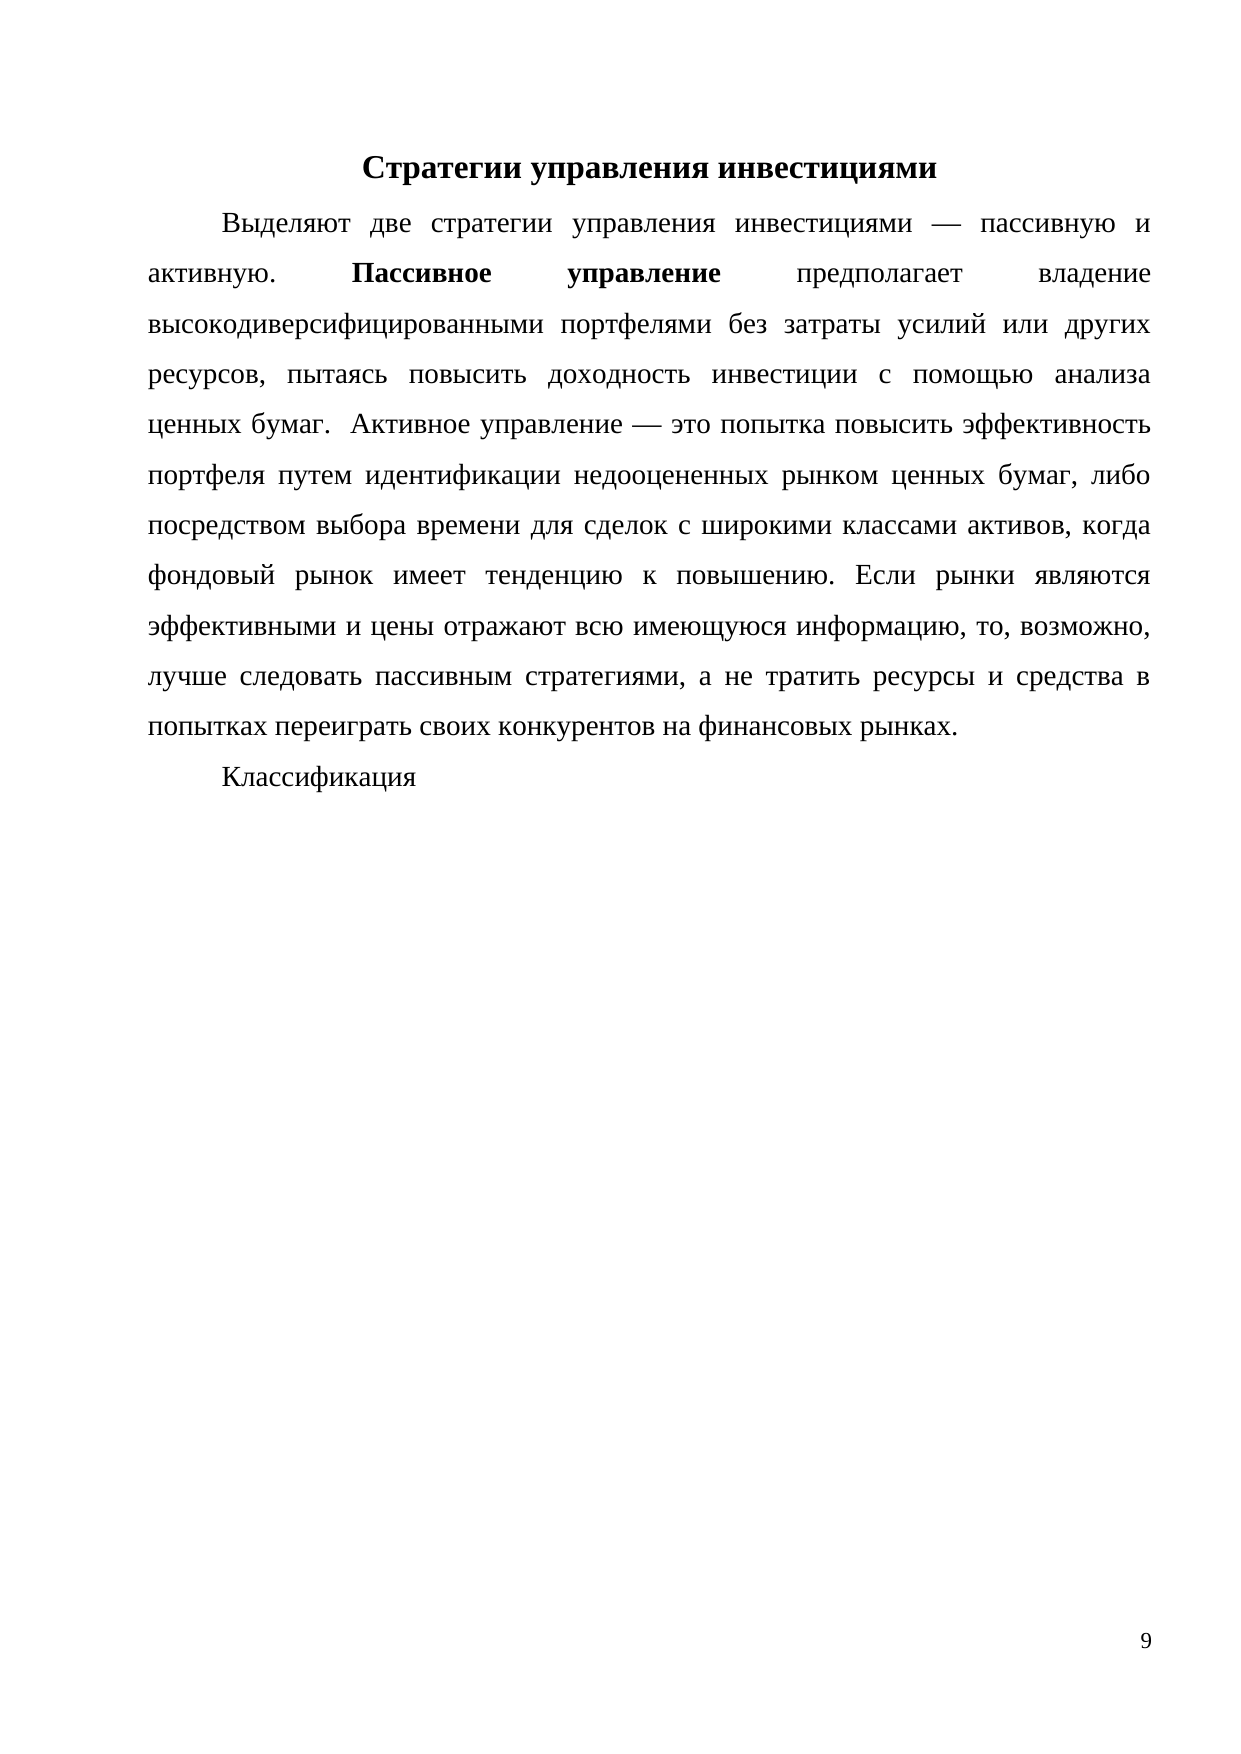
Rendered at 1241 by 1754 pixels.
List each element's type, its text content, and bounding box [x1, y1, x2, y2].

text Выделяют две стратегии управления инвестициями — пассивную и активную. Пассивное управление предполагает владение высокодиверсифицированными портфелями без затраты усилий или других ресурсов, пытаясь повысить доходность инвестиции с помощью анализа ценных бумаг. Активное управление — это попытка повысить эффективность портфеля путем идентификации недооцененных рынком ценных бумаг, либо посредством выбора времени для сделок с широкими классами активов, когда фондовый рынок имеет тенденцию к повышению. Если рынки являются эффективными и цены отражают всю имеющуюся информацию, то, возможно, лучше следовать пассивным стратегиями, а не тратить ресурсы и средства в попытках переиграть своих конкурентов на финансовых рынках. [148, 205, 1152, 742]
text Классификация [148, 759, 1152, 792]
subtitle Стратегии управления инвестициями [148, 148, 1152, 186]
